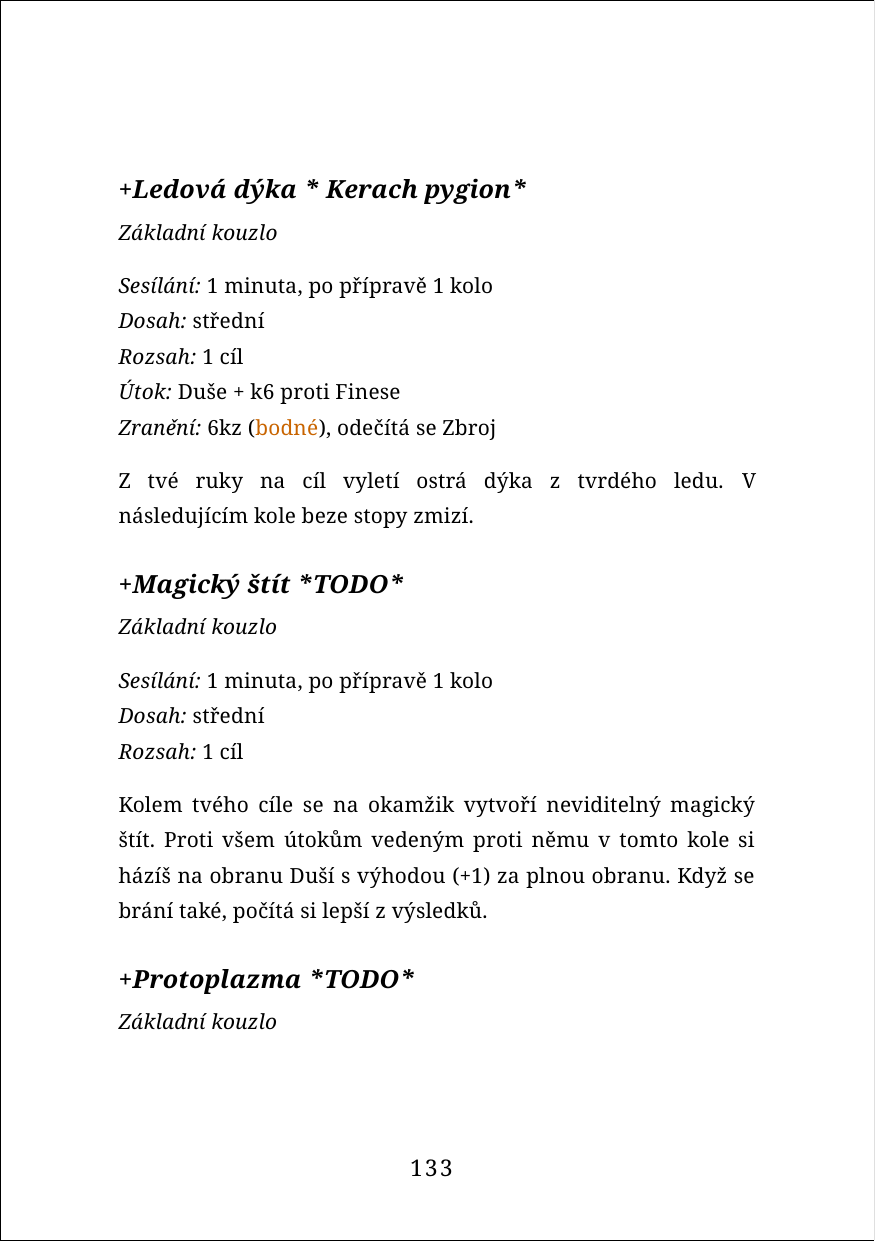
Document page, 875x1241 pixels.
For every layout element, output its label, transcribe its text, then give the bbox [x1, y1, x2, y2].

text Sesílání: 1 minuta, po přípravě 1 kolo Dosah: střední Rozsah: 1 cíl Útok: Duše + k6 proti Finese Zranění: 6kz (bodné), odečítá se Zbroj [118, 271, 756, 441]
text Základní kouzlo [118, 612, 756, 641]
subtitle +Protoplazma *TODO* [118, 962, 756, 996]
subtitle +Ledová dýka * Kerach pygion* [118, 172, 756, 206]
text Z tvé ruky na cíl vyletí ostrá dýka z tvrdého ledu. V následujícím kole beze stopy zmizí. [118, 466, 756, 530]
subtitle +Magický štít *TODO* [118, 567, 756, 601]
text Kolem tvého cíle se na okamžik vytvoří neviditelný magický štít. Proti všem útokům vedeným proti němu v tomto kole si házíš na obranu Duší s výhodou (+1) za plnou obranu. Když se brání také, počítá si lepší z výsledků. [118, 790, 756, 925]
text Sesílání: 1 minuta, po přípravě 1 kolo Dosah: střední Rozsah: 1 cíl [118, 666, 756, 765]
text Základní kouzlo [118, 218, 756, 246]
text Základní kouzlo [118, 1007, 756, 1036]
